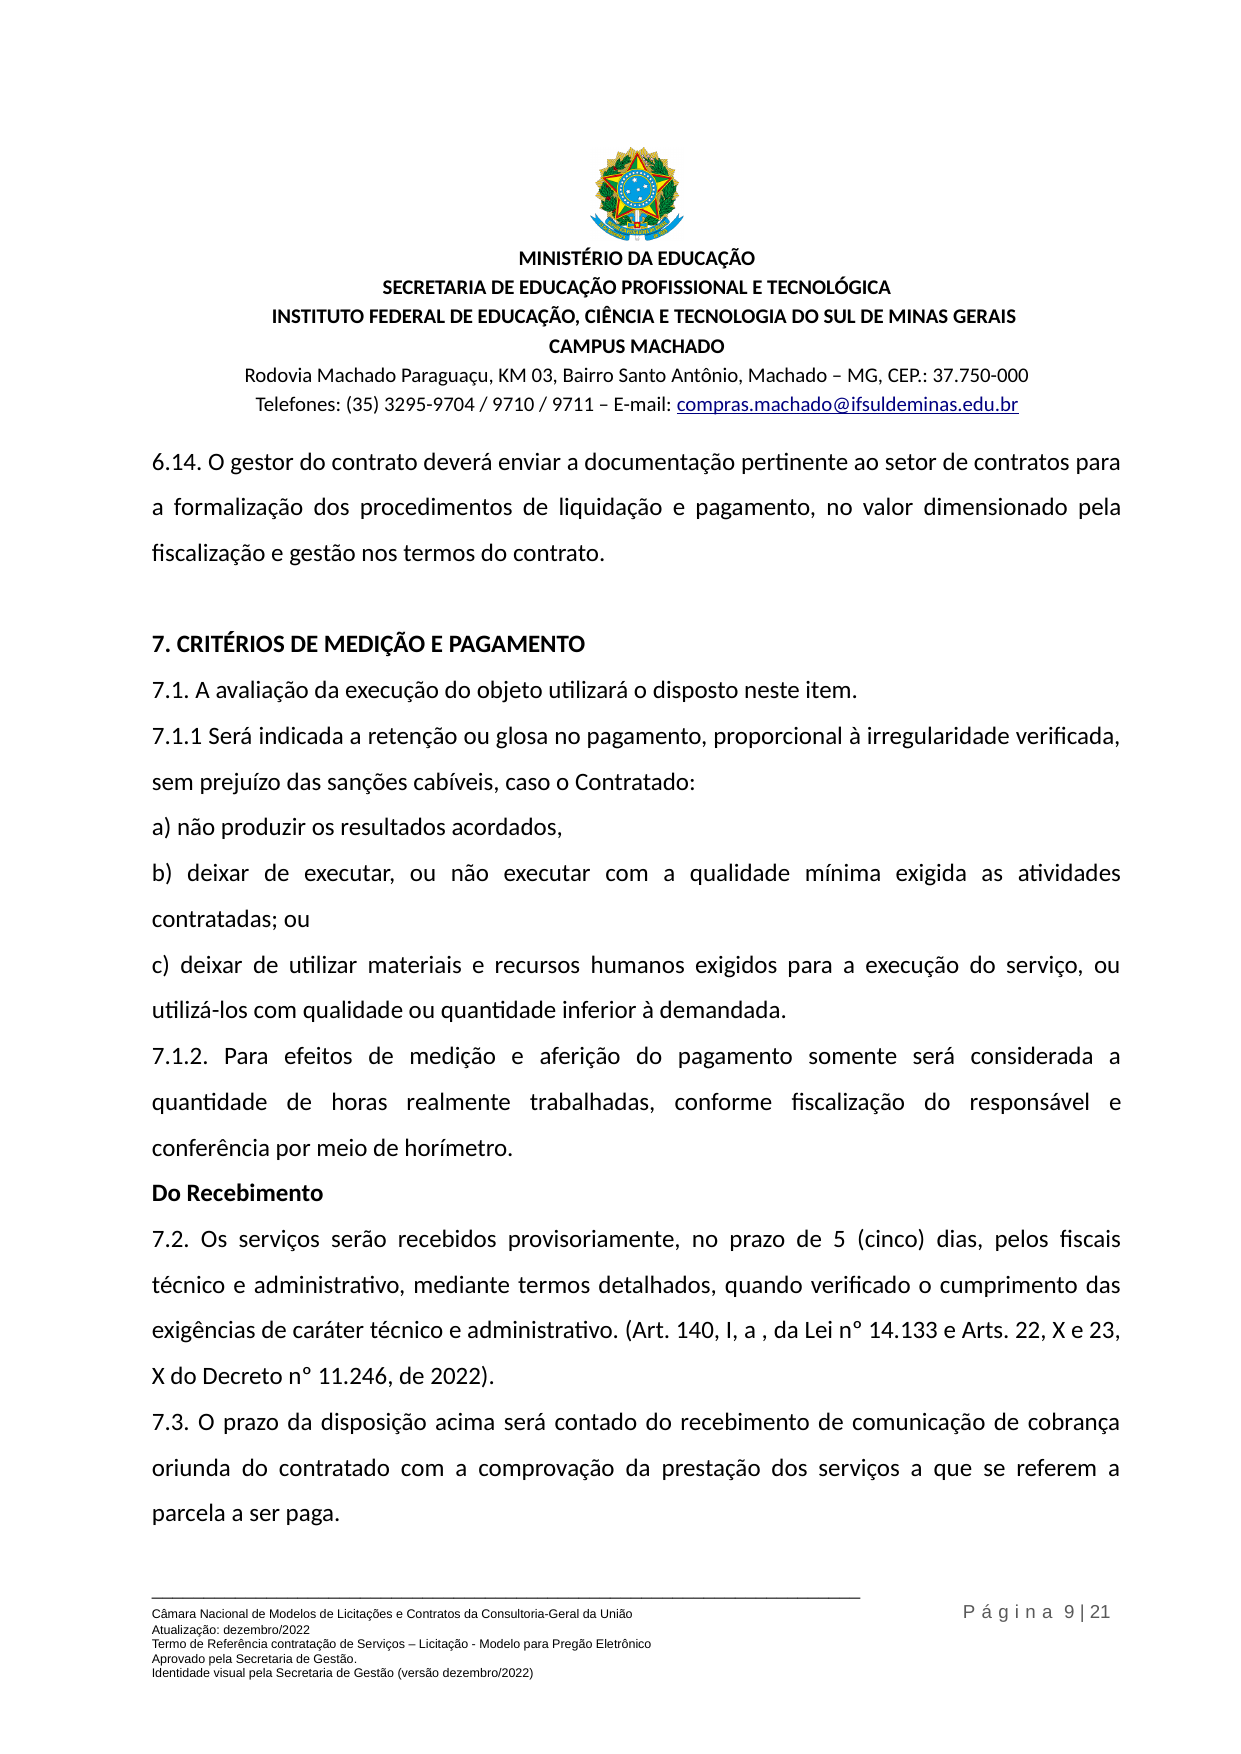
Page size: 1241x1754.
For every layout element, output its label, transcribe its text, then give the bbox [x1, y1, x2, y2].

text 7.2. Os serviços serão recebidos provisoriamente, no prazo de 5 (cinco) dias, pelos fiscais técnico e administrativo, mediante termos detalhados, quando verificado o cumprimento das exigências de caráter técnico e administrativo. (Art. 140, I, a , da Lei nº 14.133 e Arts. 22, X e 23, X do Decreto nº 11.246, de 2022). [152, 1223, 1122, 1391]
text 7.1.1 Será indicada a retenção ou glosa no pagamento, proporcional à irregularidade verificada, sem prejuízo das sanções cabíveis, caso o Contratado: [152, 720, 1122, 796]
picture [656, 223, 665, 228]
text 7.1. A avaliação da execução do objeto utilizará o disposto neste item. [152, 674, 1122, 705]
text 7. CRITÉRIOS DE MEDIÇÃO E PAGAMENTO [152, 629, 1122, 659]
text b) deixar de executar, ou não executar com a qualidade mínima exigida as atividades contratadas; ou [152, 857, 1122, 933]
picture [652, 219, 684, 241]
picture [630, 236, 645, 241]
picture [590, 147, 684, 241]
text Do Recebimento [152, 1177, 1122, 1208]
text a) não produzir os resultados acordados, [152, 812, 1122, 842]
text 7.1.2. Para efeitos de medição e aferição do pagamento somente será considerada a quantidade de horas realmente trabalhadas, conforme fiscalização do responsável e conferência por meio de horímetro. [152, 1040, 1122, 1162]
text c) deixar de utilizar materiais e recursos humanos exigidos para a execução do serviço, ou utilizá-los com qualidade ou quantidade inferior à demandada. [152, 949, 1122, 1025]
text 6.14. O gestor do contrato deverá enviar a documentação pertinente ao setor de contratos para a formalização dos procedimentos de liquidação e pagamento, no valor dimensionado pela fiscalização e gestão nos termos do contrato. [152, 446, 1122, 568]
text 7.3. O prazo da disposição acima será contado do recebimento de comunicação de cobrança oriunda do contratado com a comprovação da prestação dos serviços a que se referem a parcela a ser paga. [152, 1406, 1122, 1528]
